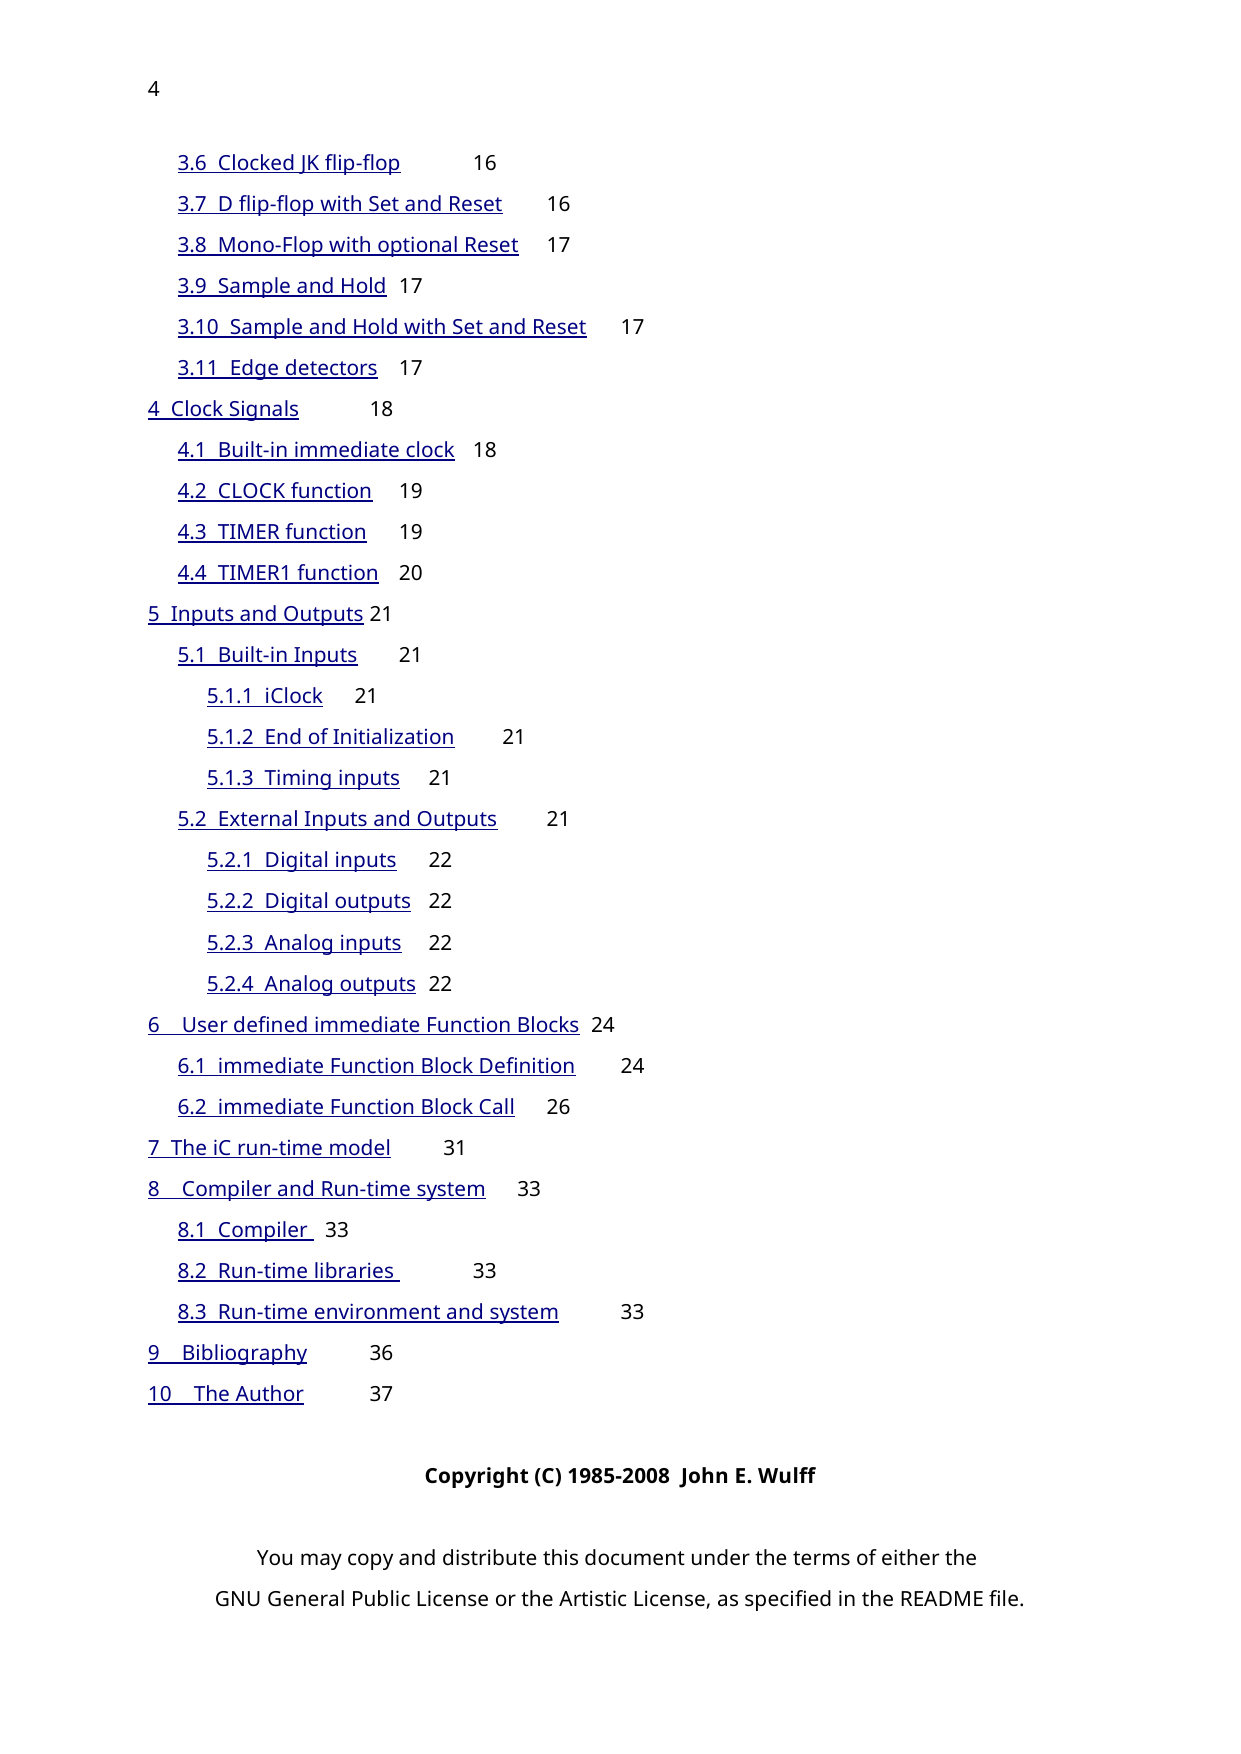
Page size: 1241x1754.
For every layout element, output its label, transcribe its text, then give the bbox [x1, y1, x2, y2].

text 4 Clock Signals 18 [148, 394, 1092, 422]
text 5.1.2 End of Initialization 21 [207, 722, 1092, 751]
text 3.8 Mono-Flop with optional Reset 17 [177, 230, 1092, 258]
text 6.1 immediate Function Block Definition 24 [177, 1051, 1092, 1079]
text 3.10 Sample and Hold with Set and Reset 17 [177, 312, 1092, 340]
text 7 The iC run-time model 31 [148, 1133, 1092, 1161]
text 4.1 Built-in immediate clock 18 [177, 435, 1092, 463]
text 4.2 CLOCK function 19 [177, 476, 1092, 504]
text GNU General Public License or the Artistic License, as specified in the README file. [148, 1584, 1092, 1613]
text 5.2.3 Analog inputs 22 [207, 927, 1092, 956]
text 3.11 Edge detectors 17 [177, 353, 1092, 381]
text 4.4 TIMER1 function 20 [177, 558, 1092, 587]
text 5 Inputs and Outputs 21 [148, 599, 1092, 628]
text 3.7 D flip-flop with Set and Reset 16 [177, 189, 1092, 217]
text 8.1 Compiler 33 [177, 1215, 1092, 1243]
text 8.3 Run-time environment and system 33 [177, 1297, 1092, 1325]
text 5.2.4 Analog outputs 22 [207, 968, 1092, 997]
text 8.2 Run-time libraries 33 [177, 1256, 1092, 1284]
text 3.6 Clocked JK flip-flop 16 [177, 148, 1092, 176]
text Copyright (C) 1985-2008 John E. Wulff [148, 1461, 1092, 1489]
text 5.1 Built-in Inputs 21 [177, 640, 1092, 669]
text You may copy and distribute this document under the terms of either the [148, 1543, 1092, 1572]
text 6 User defined immediate Function Blocks 24 [148, 1009, 1092, 1038]
text 5.2.2 Digital outputs 22 [207, 886, 1092, 915]
text 5.2.1 Digital inputs 22 [207, 845, 1092, 874]
text 5.1.3 Timing inputs 21 [207, 763, 1092, 792]
text 3.9 Sample and Hold 17 [177, 271, 1092, 299]
text 4.3 TIMER function 19 [177, 517, 1092, 546]
text 5.2 External Inputs and Outputs 21 [177, 804, 1092, 833]
text 5.1.1 iClock 21 [207, 681, 1092, 710]
text 6.2 immediate Function Block Call 26 [177, 1092, 1092, 1120]
text 10 The Author 37 [148, 1379, 1092, 1407]
text 9 Bibliography 36 [148, 1338, 1092, 1366]
text 8 Compiler and Run-time system 33 [148, 1174, 1092, 1202]
